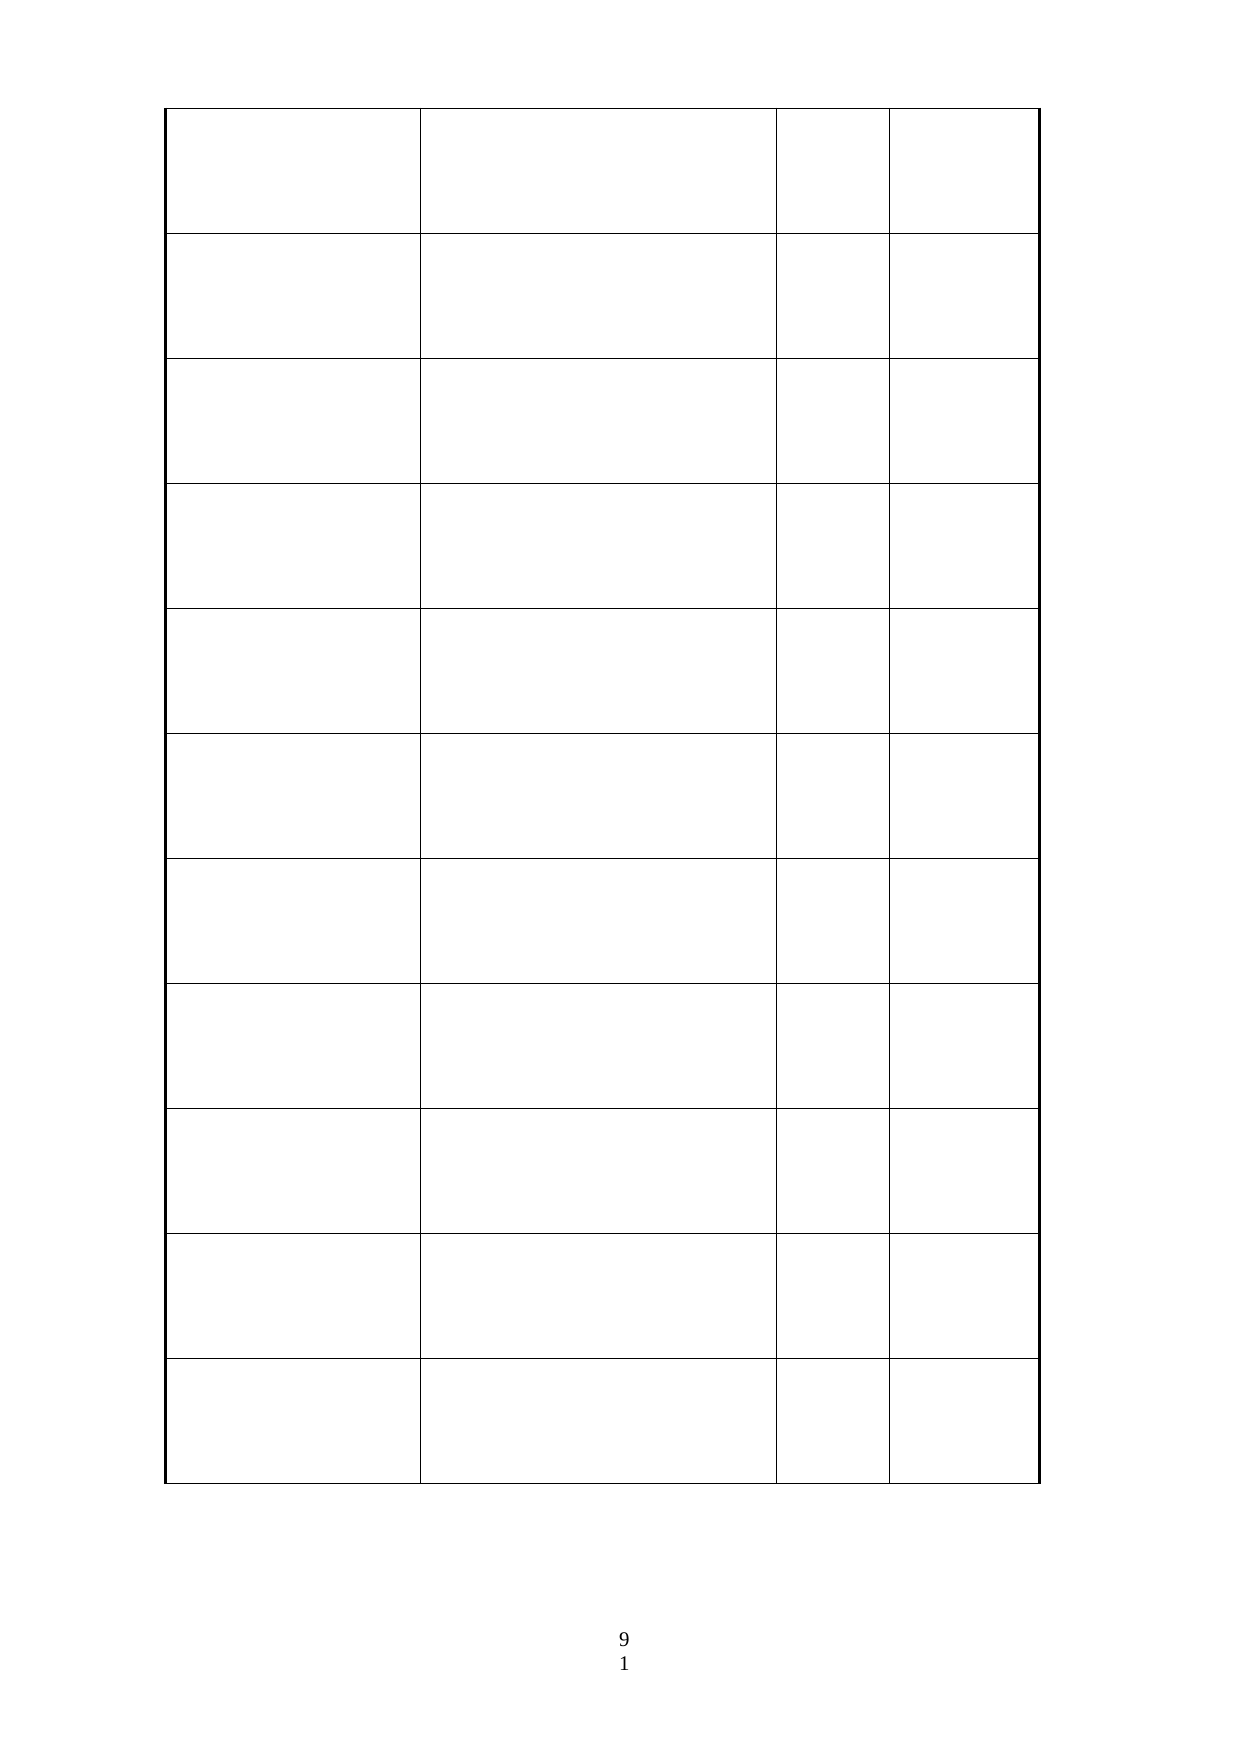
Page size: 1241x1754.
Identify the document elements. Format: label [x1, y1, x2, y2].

table_cell [167, 609, 420, 733]
table_cell [777, 359, 889, 483]
table_cell [890, 984, 1038, 1108]
table_cell [421, 359, 776, 483]
table_cell [777, 859, 889, 983]
table_cell [890, 109, 1038, 233]
table_cell [777, 234, 889, 358]
table_cell [167, 234, 420, 358]
table_cell [777, 734, 889, 858]
table_cell [421, 734, 776, 858]
table_cell [777, 984, 889, 1108]
table_cell [167, 109, 420, 233]
table_cell [421, 484, 776, 608]
table_cell [890, 359, 1038, 483]
table_cell [167, 984, 420, 1108]
table_cell [167, 1109, 420, 1233]
table_cell [421, 984, 776, 1108]
table_cell [777, 1234, 889, 1358]
table_cell [167, 1234, 420, 1358]
table_cell [421, 1109, 776, 1233]
table_cell [890, 1109, 1038, 1233]
table_cell [890, 1234, 1038, 1358]
table_cell [777, 484, 889, 608]
table_cell [167, 359, 420, 483]
table_cell [421, 609, 776, 733]
table_cell [890, 609, 1038, 733]
table_cell [890, 859, 1038, 983]
table_cell [890, 234, 1038, 358]
table_cell [777, 1109, 889, 1233]
table_cell [421, 859, 776, 983]
table_cell [777, 109, 889, 233]
table_cell [421, 109, 776, 233]
table_cell [167, 484, 420, 608]
table_cell [421, 1359, 776, 1483]
table_cell [421, 234, 776, 358]
table_cell [167, 859, 420, 983]
table_cell [777, 609, 889, 733]
table_cell [777, 1359, 889, 1483]
table_cell [421, 1234, 776, 1358]
table_cell [890, 734, 1038, 858]
table_cell [167, 1359, 420, 1483]
table_cell [890, 1359, 1038, 1483]
table_cell [167, 734, 420, 858]
table_cell [890, 484, 1038, 608]
